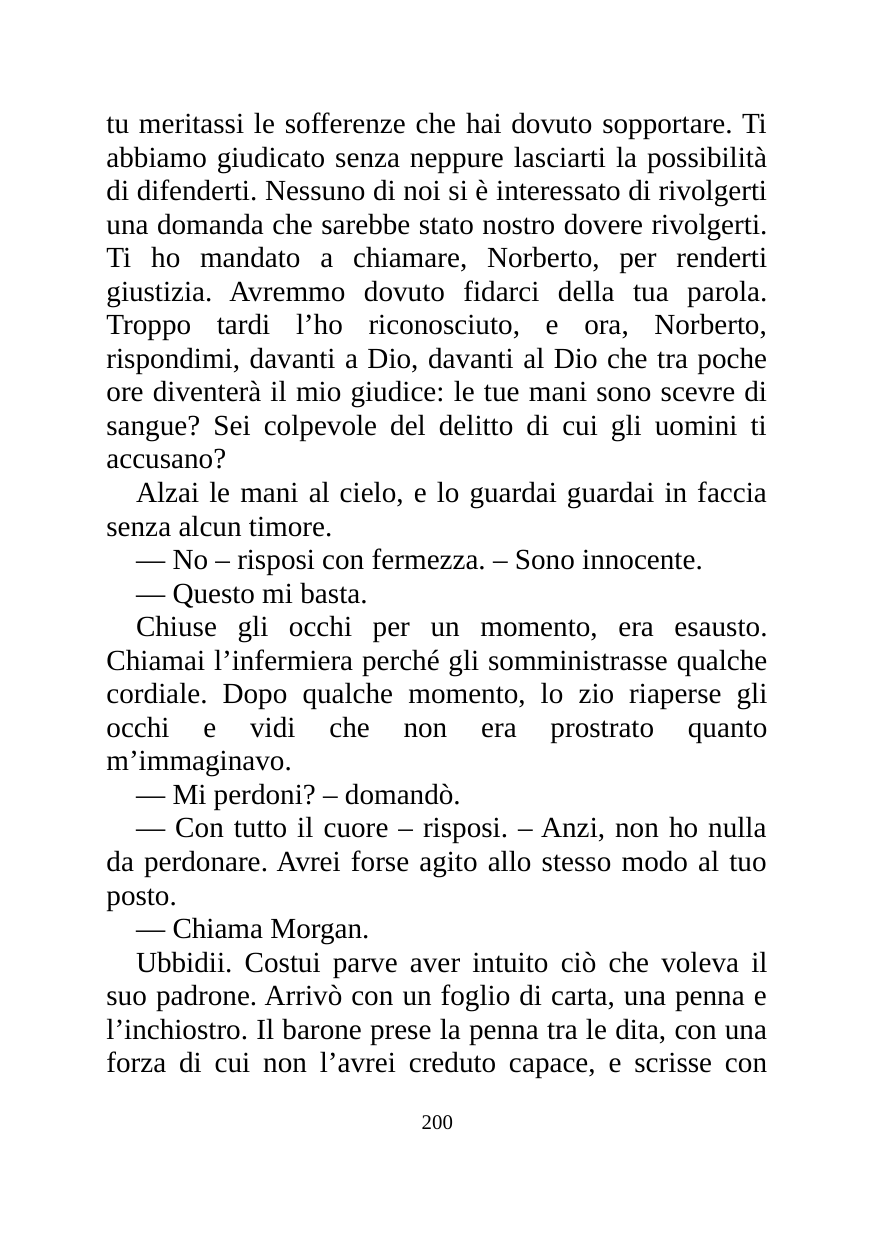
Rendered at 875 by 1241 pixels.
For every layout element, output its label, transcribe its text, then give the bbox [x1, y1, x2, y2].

text tu meritassi le sofferenze che hai dovuto sopportare. Ti abbiamo giudicato senza neppure lasciarti la possibilità di difenderti. Nessuno di noi si è interessato di rivolgerti una domanda che sarebbe stato nostro dovere rivolgerti. Ti ho mandato a chiamare, Norberto, per renderti giustizia. Avremmo dovuto fidarci della tua parola. Troppo tardi l’ho riconosciuto, e ora, Norberto, rispondimi, davanti a Dio, davanti al Dio che tra poche ore diventerà il mio giudice: le tue mani sono scevre di sangue? Sei colpevole del delitto di cui gli uomini ti accusano? [106, 106, 768, 475]
text — Mi perdoni? – domandò. [106, 777, 768, 811]
text Chiuse gli occhi per un momento, era esausto. Chiamai l’infermiera perché gli somministrasse qualche cordiale. Dopo qualche momento, lo zio riaperse gli occhi e vidi che non era prostrato quanto m’immaginavo. [106, 609, 768, 777]
text Ubbidii. Costui parve aver intuito ciò che voleva il suo padrone. Arrivò con un foglio di carta, una penna e l’inchiostro. Il barone prese la penna tra le dita, con una forza di cui non l’avrei creduto capace, e scrisse con [106, 945, 768, 1079]
text Alzai le mani al cielo, e lo guardai guardai in faccia senza alcun timore. [106, 475, 768, 542]
text — Con tutto il cuore – risposi. – Anzi, non ho nulla da perdonare. Avrei forse agito allo stesso modo al tuo posto. [106, 811, 768, 911]
text — Chiama Morgan. [106, 911, 768, 945]
text — Questo mi basta. [106, 576, 768, 609]
text — No – risposi con fermezza. – Sono innocente. [106, 542, 768, 576]
